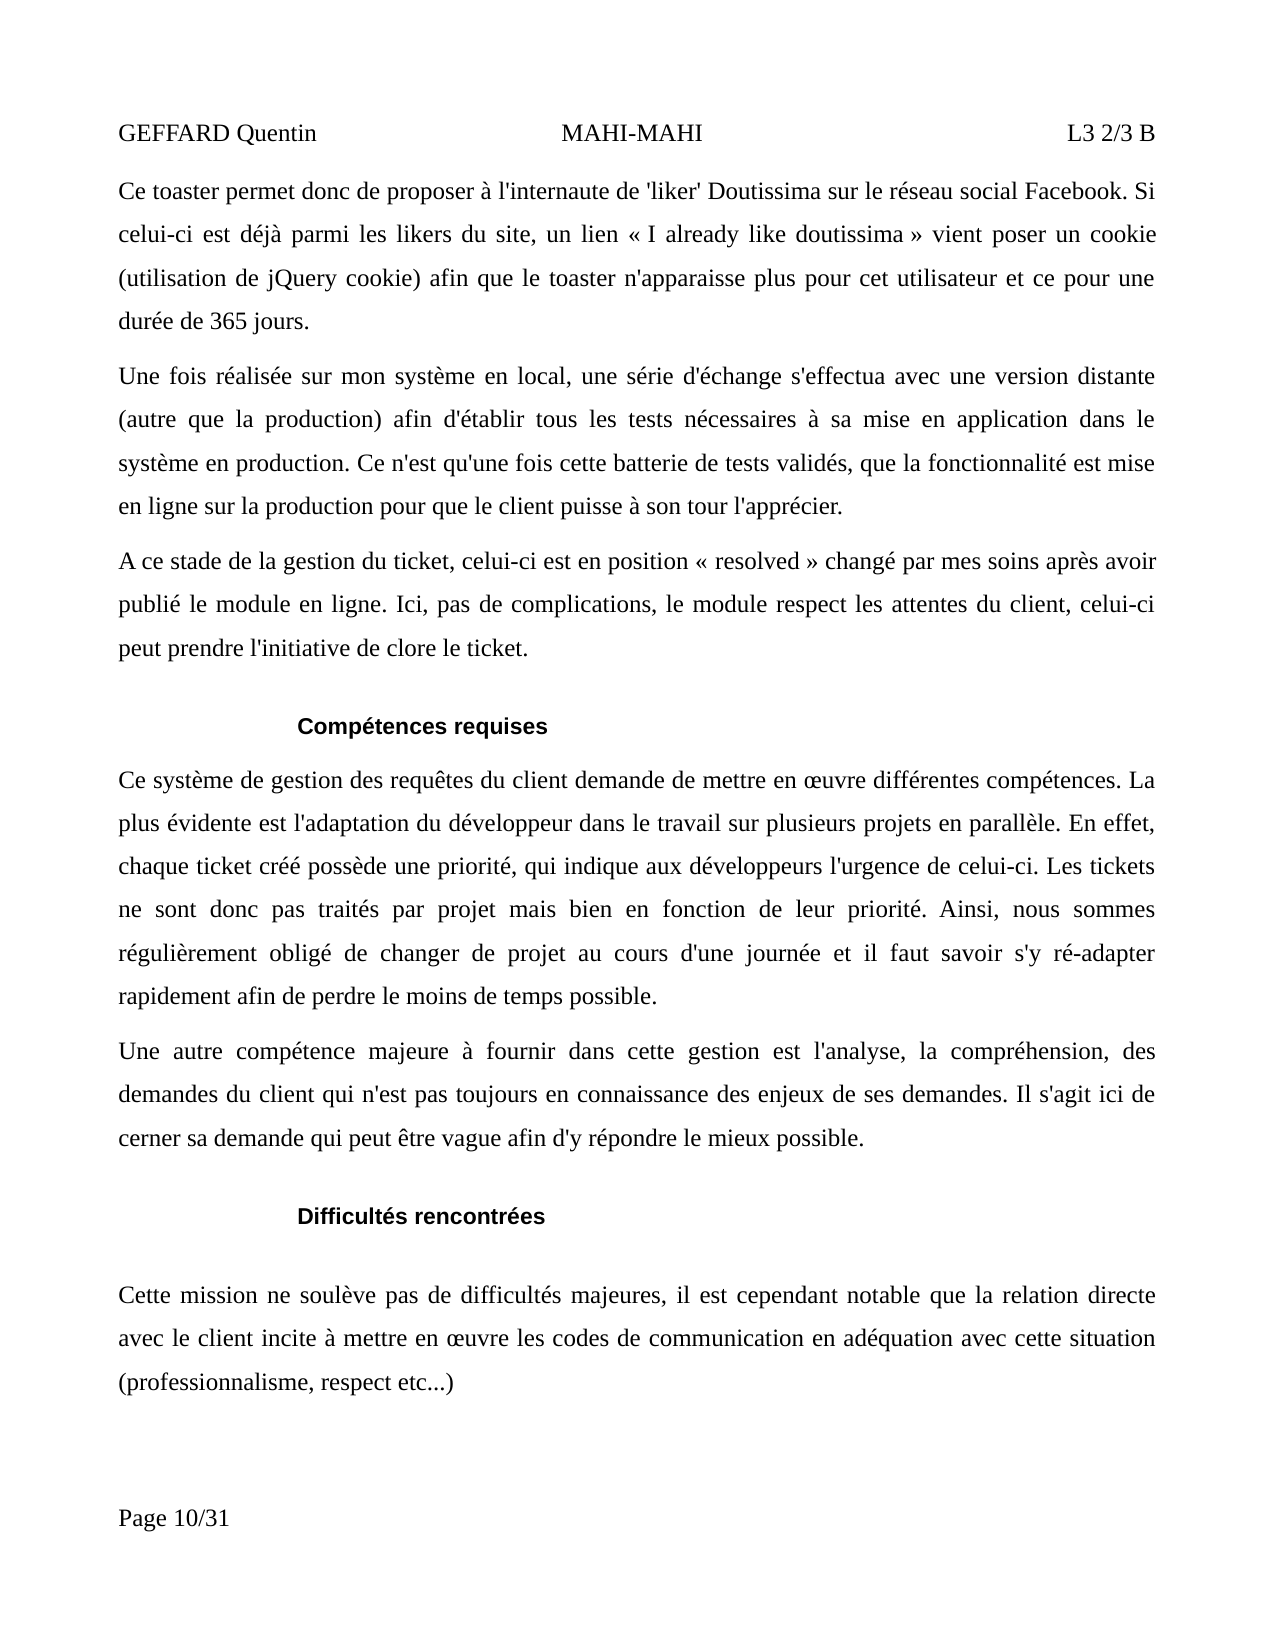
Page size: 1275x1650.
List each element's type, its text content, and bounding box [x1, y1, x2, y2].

subtitle Cette mission ne soulève pas de difficultés majeures, il est cependant notable que la relation directe avec le client incite à mettre en œuvre les codes de communication en adéquation avec cette situation (professionnalisme, respect etc...) [118, 1280, 1157, 1395]
subtitle Compétences requises [297, 713, 1157, 739]
text A ce stade de la gestion du ticket, celui-ci est en position « resolved » changé par mes soins après avoir publié le module en ligne. Ici, pas de complications, le module respect les attentes du client, celui-ci peut prendre l'initiative de clore le ticket. [118, 546, 1157, 661]
text Une fois réalisée sur mon système en local, une série d'échange s'effectua avec une version distante (autre que la production) afin d'établir tous les tests nécessaires à sa mise en application dans le système en production. Ce n'est qu'une fois cette batterie de tests validés, que la fonctionnalité est mise en ligne sur la production pour que le client puisse à son tour l'apprécier. [118, 361, 1157, 519]
subtitle Une autre compétence majeure à fournir dans cette gestion est l'analyse, la compréhension, des demandes du client qui n'est pas toujours en connaissance des enjeux de ses demandes. Il s'agit ici de cerner sa demande qui peut être vague afin d'y répondre le mieux possible. [118, 1036, 1157, 1151]
text Ce toaster permet donc de proposer à l'internaute de 'liker' Doutissima sur le réseau social Facebook. Si celui-ci est déjà parmi les likers du site, un lien « I already like doutissima » vient poser un cookie (utilisation de jQuery cookie) afin que le toaster n'apparaisse plus pour cet utilisateur et ce pour une durée de 365 jours. [118, 176, 1157, 334]
subtitle Difficultés rencontrées [297, 1203, 1157, 1230]
subtitle Ce système de gestion des requêtes du client demande de mettre en œuvre différentes compétences. La plus évidente est l'adaptation du développeur dans le travail sur plusieurs projets en parallèle. En effet, chaque ticket créé possède une priorité, qui indique aux développeurs l'urgence de celui-ci. Les tickets ne sont donc pas traités par projet mais bien en fonction de leur priorité. Ainsi, nous sommes régulièrement obligé de changer de projet au cours d'une journée et il faut savoir s'y ré-adapter rapidement afin de perdre le moins de temps possible. [118, 765, 1157, 1009]
